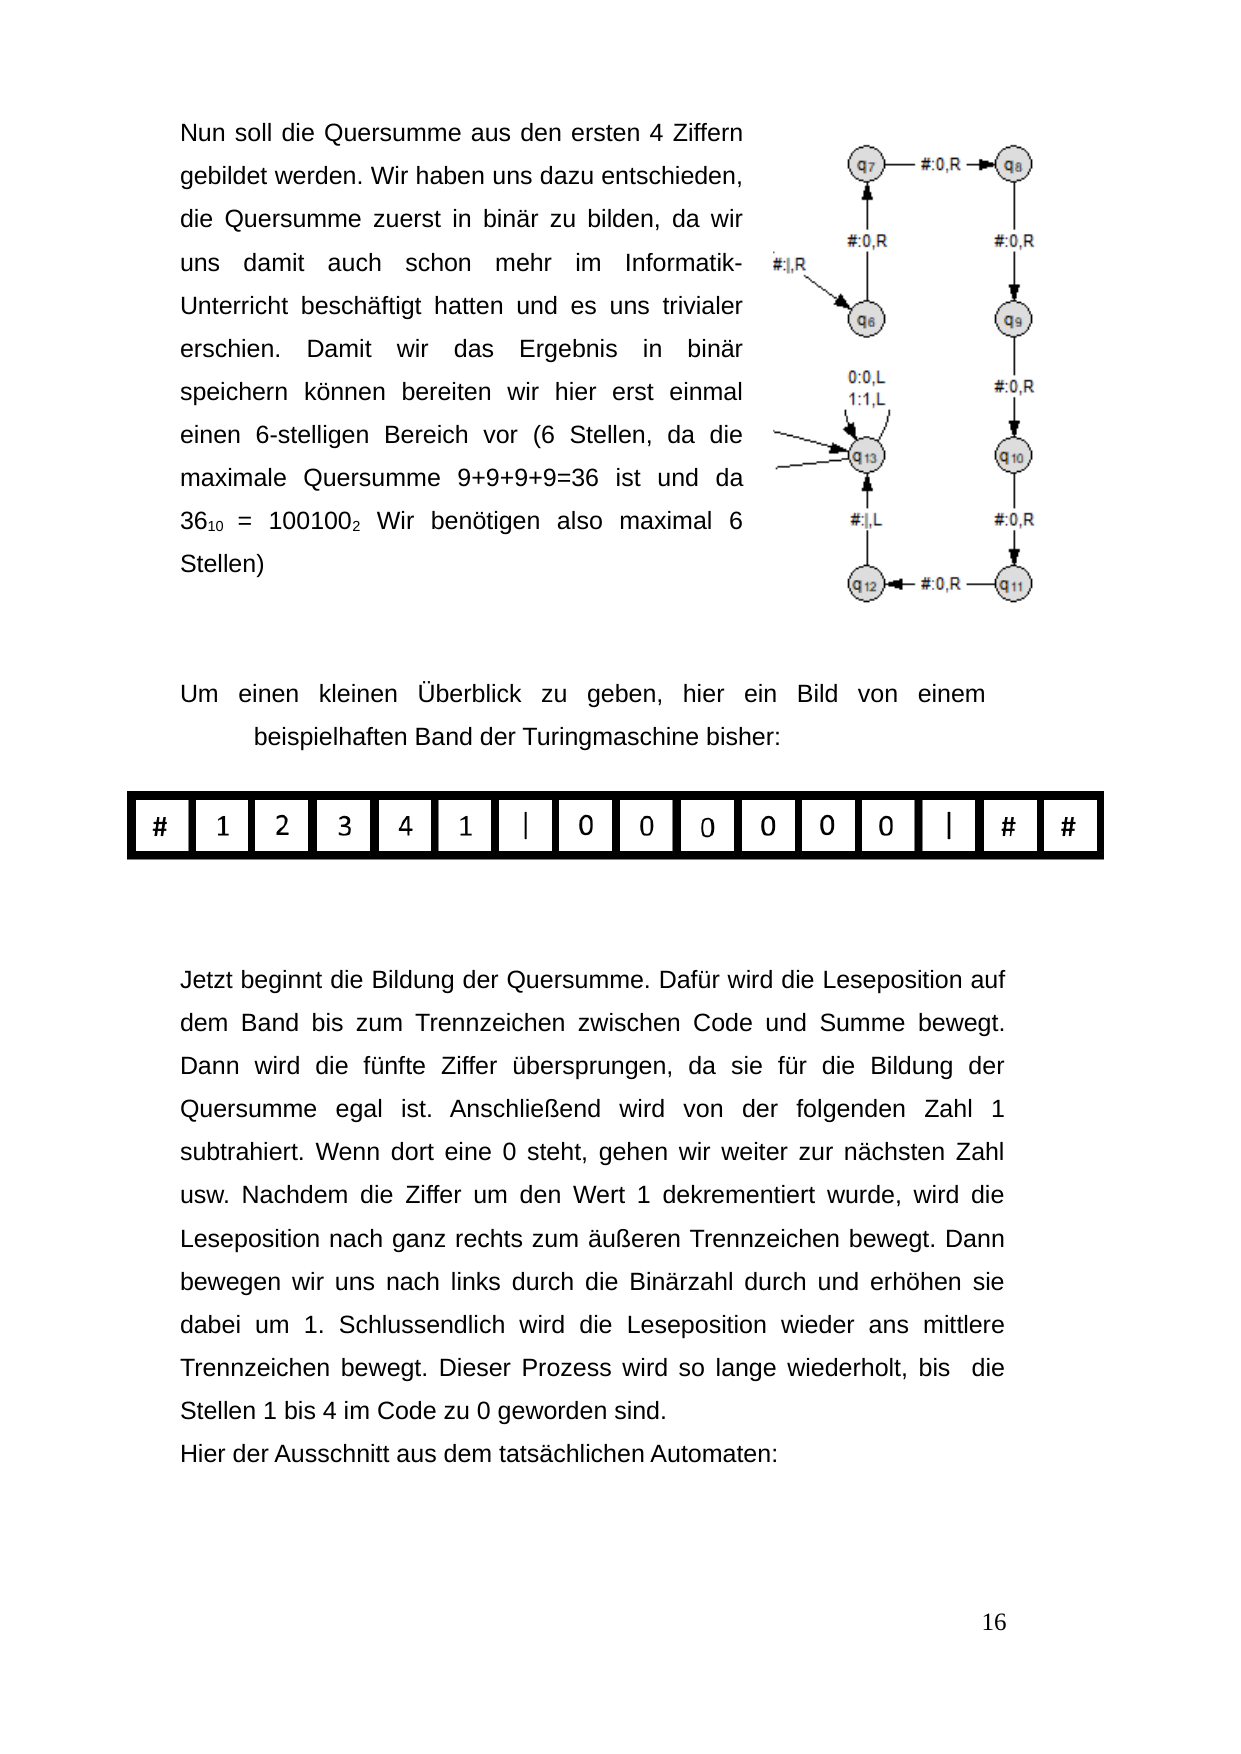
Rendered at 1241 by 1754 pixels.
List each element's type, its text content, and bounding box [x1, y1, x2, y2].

picture [108, 765, 1113, 908]
text Nun soll die Quersumme aus den ersten 4 Ziffern gebildet werden. Wir haben uns dazu entschieden, die Quersumme zuerst in binär zu bilden, da wir uns damit auch schon mehr im Informatik-Unterricht beschäftigt hatten und es uns trivialer erschien. Damit wir das Ergebnis in binär speichern können bereiten wir hier erst einmal einen 6-stelligen Bereich vor (6 Stellen, da die maximale Quersumme 9+9+9+9=36 ist und da 3610 = 1001002 Wir benötigen also maximal 6 Stellen) [180, 118, 773, 578]
text Hier der Ausschnitt aus dem tatsächlichen Automaten: [180, 1439, 1006, 1468]
text Jetzt beginnt die Bildung der Quersumme. Dafür wird die Leseposition auf dem Band bis zum Trennzeichen zwischen Code und Summe bewegt. Dann wird die fünfte Ziffer übersprungen, da sie für die Bildung der Quersumme egal ist. Anschließend wird von der folgenden Zahl 1 subtrahiert. Wenn dort eine 0 steht, gehen wir weiter zur nächsten Zahl usw. Nachdem die Ziffer um den Wert 1 dekrementiert wurde, wird die Leseposition nach ganz rechts zum äußeren Trennzeichen bewegt. Dann bewegen wir uns nach links durch die Binärzahl durch und erhöhen sie dabei um 1. Schlussendlich wird die Leseposition wieder ans mittlere Trennzeichen bewegt. Dieser Prozess wird so lange wiederholt, bis die Stellen 1 bis 4 im Code zu 0 geworden sind. [180, 965, 1006, 1425]
picture [773, 100, 1067, 626]
text Um einen kleinen Überblick zu geben, hier ein Bild von einem beispielhaften Band der Turingmaschine bisher: [180, 679, 1006, 751]
